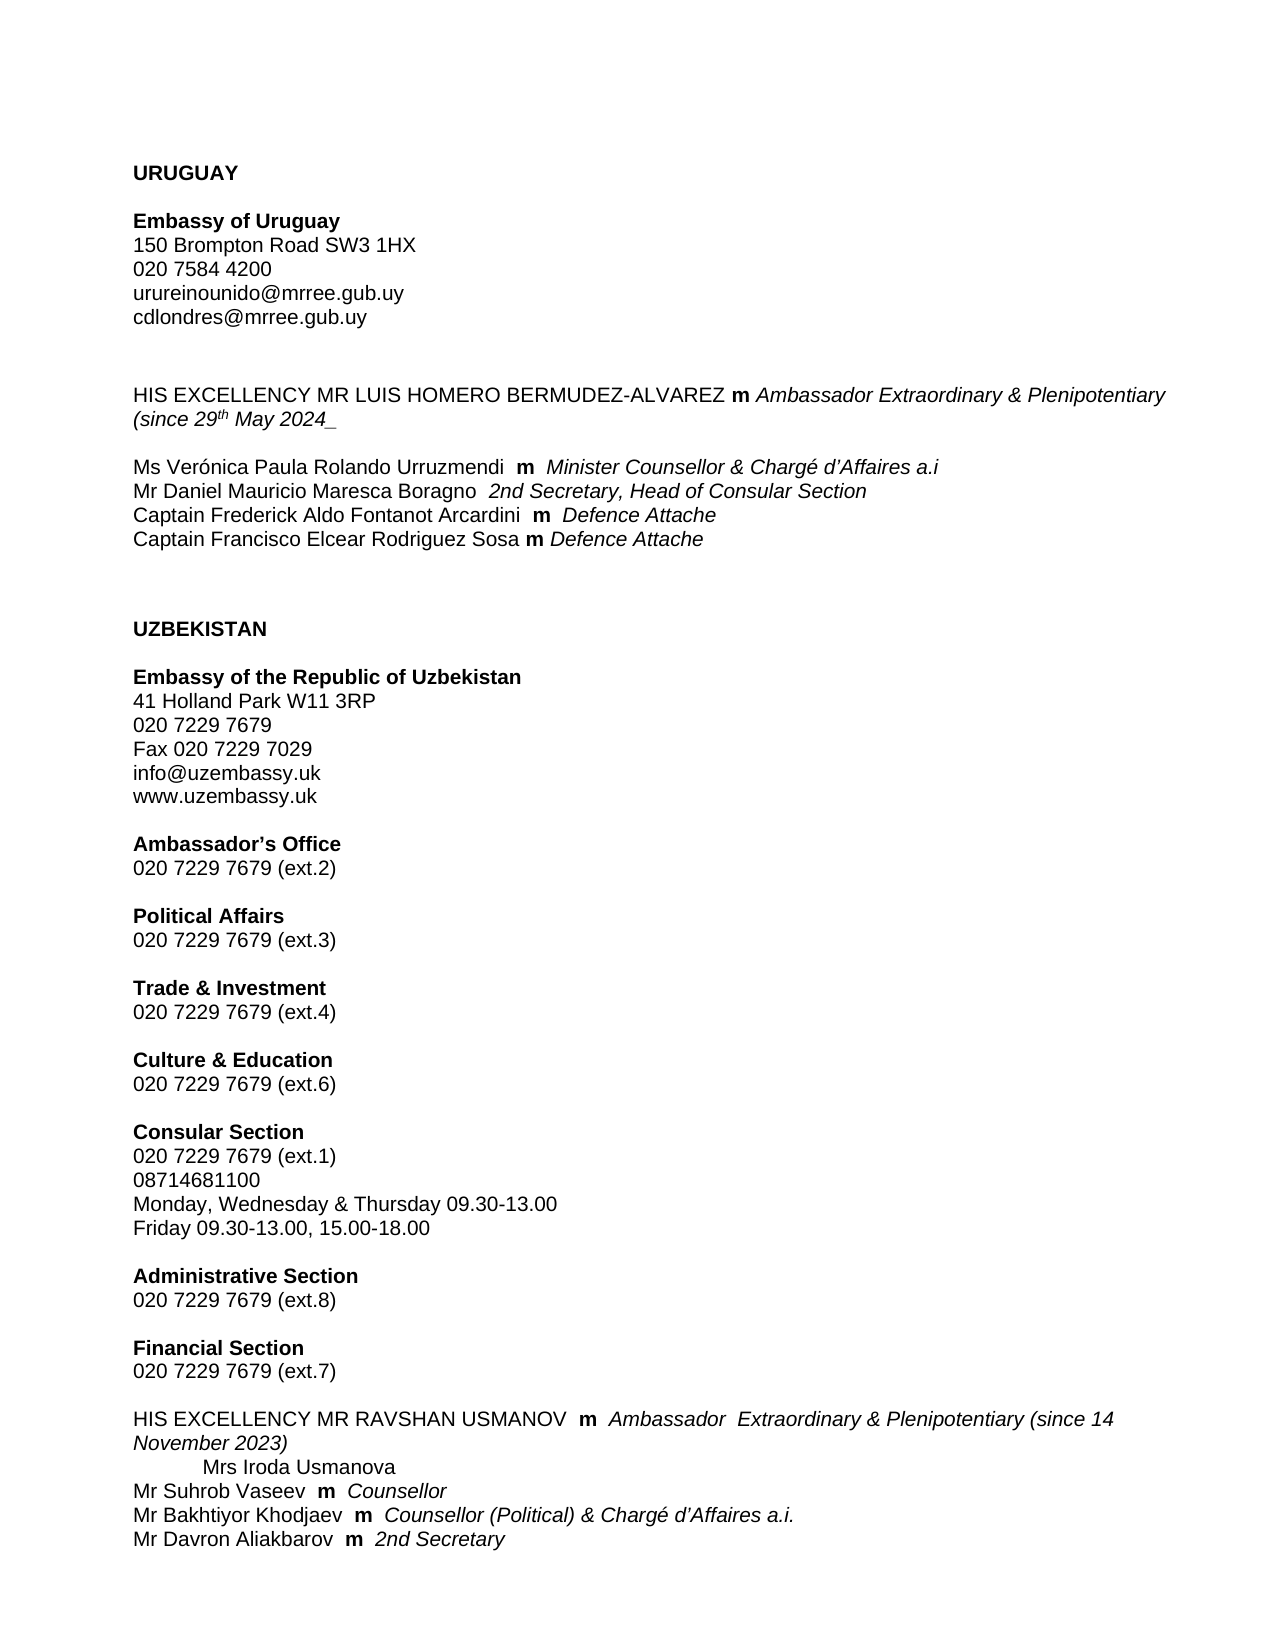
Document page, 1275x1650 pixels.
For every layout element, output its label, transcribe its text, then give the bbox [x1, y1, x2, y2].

text Friday 09.30-13.00, 15.00-18.00 [133, 1216, 1181, 1239]
text 020 7229 7679 (ext.6) [133, 1072, 1181, 1096]
text 020 7584 4200 [133, 257, 1181, 281]
text 08714681100 [133, 1168, 1181, 1192]
text Administrative Section [133, 1263, 1181, 1287]
text Captain Frederick Aldo Fontanot Arcardini m Defence Attache [133, 503, 1181, 527]
text Embassy of Uruguay [133, 209, 1181, 233]
text 150 Brompton Road SW3 1HX [133, 233, 1181, 257]
text Mr Suhrob Vaseev m Counsellor [133, 1479, 1181, 1503]
text urureinounido@mrree.gub.uy [133, 281, 1181, 304]
text Consular Section [133, 1120, 1181, 1144]
text 41 Holland Park W11 3RP [133, 688, 1181, 712]
text Financial Section [133, 1335, 1181, 1359]
text HIS EXCELLENCY MR LUIS HOMERO BERMUDEZ-ALVAREZ m Ambassador Extraordinary & Plenipotentiary (since 29th May 2024_ [133, 383, 1181, 431]
text cdlondres@mrree.gub.uy [133, 304, 1181, 328]
text 020 7229 7679 [133, 712, 1181, 736]
text Captain Francisco Elcear Rodriguez Sosa m Defence Attache [133, 527, 1181, 551]
text Embassy of the Republic of Uzbekistan [133, 664, 1181, 688]
text Mrs Iroda Usmanova [133, 1455, 1181, 1479]
text Ms Verónica Paula Rolando Urruzmendi m Minister Counsellor & Chargé d’Affaires a.i [133, 455, 1181, 479]
text Trade & Investment [133, 976, 1181, 1000]
text www.uzembassy.uk [133, 784, 1181, 808]
text Monday, Wednesday & Thursday 09.30-13.00 [133, 1192, 1181, 1216]
text 020 7229 7679 (ext.4) [133, 1000, 1181, 1024]
text Political Affairs [133, 904, 1181, 928]
text Mr Daniel Mauricio Maresca Boragno 2nd Secretary, Head of Consular Section [133, 479, 1181, 503]
text Ambassador’s Office [133, 832, 1181, 856]
text Mr Davron Aliakbarov m 2nd Secretary [133, 1527, 1181, 1551]
text 020 7229 7679 (ext.8) [133, 1287, 1181, 1311]
text 020 7229 7679 (ext.3) [133, 928, 1181, 952]
text Fax 020 7229 7029 [133, 736, 1181, 760]
text 020 7229 7679 (ext.7) [133, 1359, 1181, 1383]
text Culture & Education [133, 1048, 1181, 1072]
text 020 7229 7679 (ext.2) [133, 856, 1181, 880]
text UZBEKISTAN [133, 617, 1181, 641]
text info@uzembassy.uk [133, 760, 1181, 784]
text 020 7229 7679 (ext.1) [133, 1144, 1181, 1168]
text HIS EXCELLENCY MR RAVSHAN USMANOV m Ambassador Extraordinary & Plenipotentiary (since 14 November 2023) [133, 1407, 1181, 1455]
text URUGUAY [133, 161, 1181, 185]
text Mr Bakhtiyor Khodjaev m Counsellor (Political) & Chargé d’Affaires a.i. [133, 1503, 1181, 1527]
